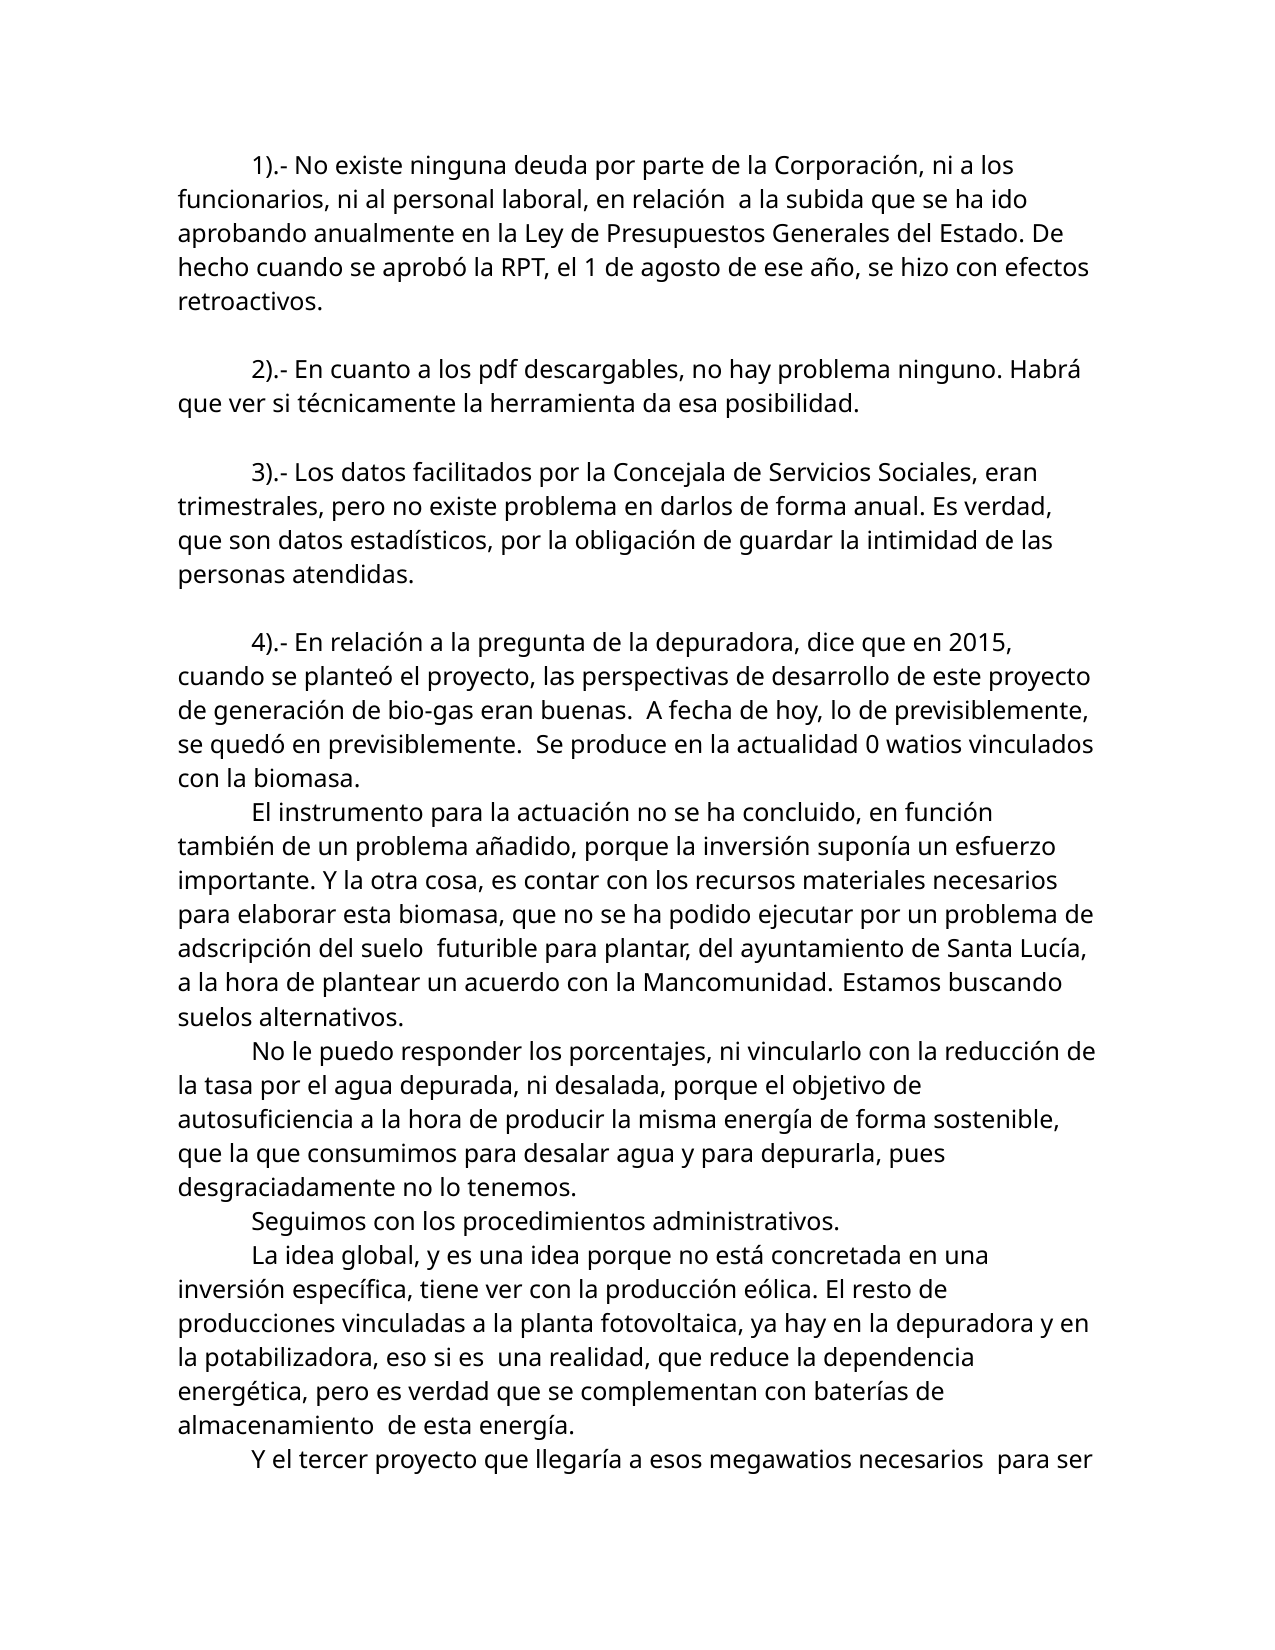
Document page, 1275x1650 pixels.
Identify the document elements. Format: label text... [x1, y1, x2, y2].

text 3).- Los datos facilitados por la Concejala de Servicios Sociales, eran trimestrales, pero no existe problema en darlos de forma anual. Es verdad, que son datos estadísticos, por la obligación de guardar la intimidad de las personas atendidas. [177, 454, 1098, 590]
text Y el tercer proyecto que llegaría a esos megawatios necesarios para ser [177, 1442, 1098, 1476]
text Seguimos con los procedimientos administrativos. [177, 1203, 1098, 1238]
text 2).- En cuanto a los pdf descargables, no hay problema ninguno. Habrá que ver si técnicamente la herramienta da esa posibilidad. [177, 352, 1098, 420]
text 4).- En relación a la pregunta de la depuradora, dice que en 2015, cuando se planteó el proyecto, las perspectivas de desarrollo de este proyecto de generación de bio-gas eran buenas. A fecha de hoy, lo de previsiblemente, se quedó en previsiblemente. Se produce en la actualidad 0 watios vinculados con la biomasa. [177, 624, 1098, 795]
text La idea global, y es una idea porque no está concretada en una inversión específica, tiene ver con la producción eólica. El resto de producciones vinculadas a la planta fotovoltaica, ya hay en la depuradora y en la potabilizadora, eso si es una realidad, que reduce la dependencia energética, pero es verdad que se complementan con baterías de almacenamiento de esta energía. [177, 1238, 1098, 1442]
text El instrumento para la actuación no se ha concluido, en función también de un problema añadido, porque la inversión suponía un esfuerzo importante. Y la otra cosa, es contar con los recursos materiales necesarios para elaborar esta biomasa, que no se ha podido ejecutar por un problema de adscripción del suelo futurible para plantar, del ayuntamiento de Santa Lucía, a la hora de plantear un acuerdo con la Mancomunidad. Estamos buscando suelos alternativos. [177, 795, 1098, 1033]
text 1).- No existe ninguna deuda por parte de la Corporación, ni a los funcionarios, ni al personal laboral, en relación a la subida que se ha ido aprobando anualmente en la Ley de Presupuestos Generales del Estado. De hecho cuando se aprobó la RPT, el 1 de agosto de ese año, se hizo con efectos retroactivos. [177, 148, 1098, 318]
text No le puedo responder los porcentajes, ni vincularlo con la reducción de la tasa por el agua depurada, ni desalada, porque el objetivo de autosuficiencia a la hora de producir la misma energía de forma sostenible, que la que consumimos para desalar agua y para depurarla, pues desgraciadamente no lo tenemos. [177, 1033, 1098, 1203]
